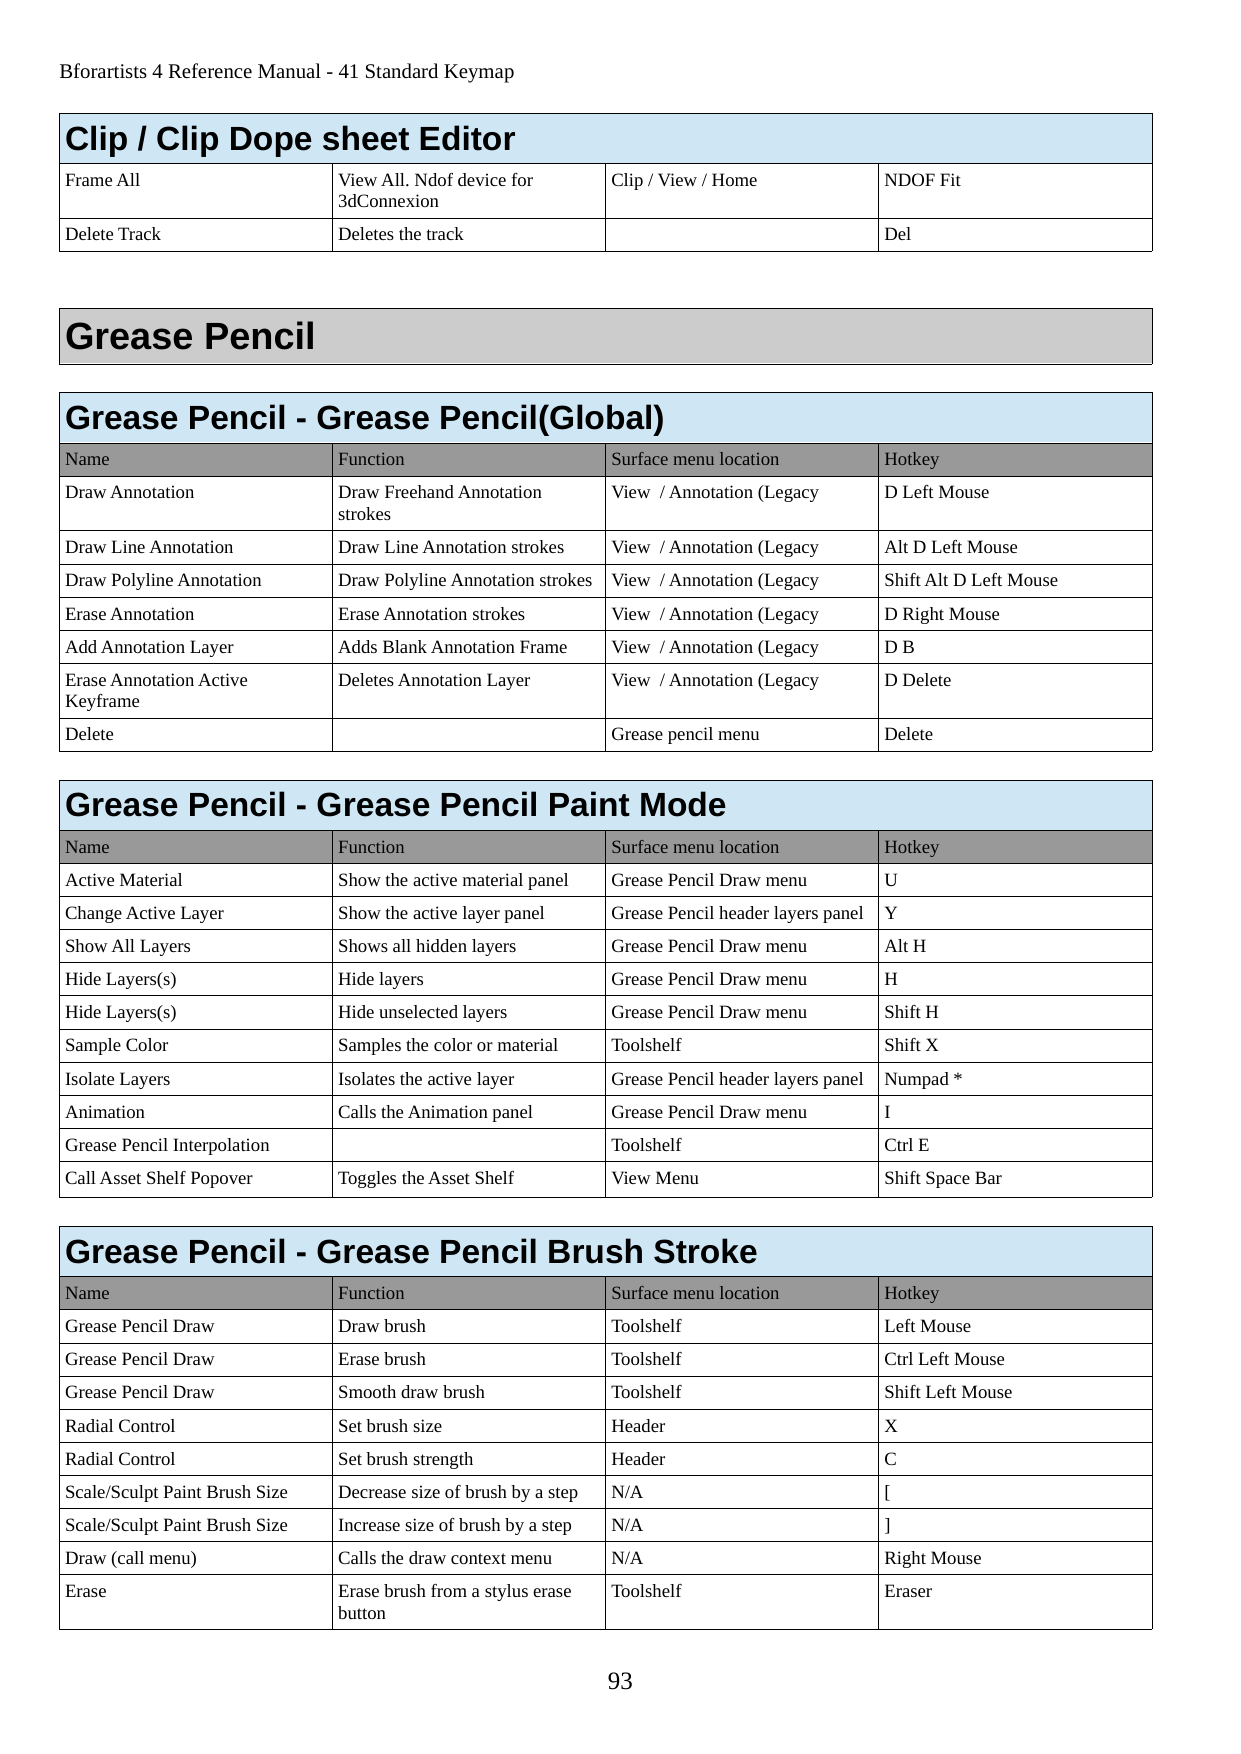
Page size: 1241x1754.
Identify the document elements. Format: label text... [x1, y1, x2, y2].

table_cell View / Annotation (Legacy [606, 598, 878, 630]
table_cell N/A [606, 1476, 878, 1508]
table_cell U [879, 864, 1152, 896]
table_cell Left Mouse [879, 1310, 1152, 1342]
table_cell Delete Track [60, 219, 332, 251]
table_cell Draw (call menu) [60, 1542, 332, 1574]
table_header Grease Pencil - Grease Pencil Brush Stroke [60, 1227, 1152, 1276]
table_cell Decrease size of brush by a step [333, 1476, 605, 1508]
table_cell Toolshelf [606, 1030, 878, 1062]
table_header Grease Pencil [60, 309, 1152, 363]
table_cell Function [333, 1277, 605, 1309]
table_cell [333, 719, 605, 751]
table_cell Set brush size [333, 1410, 605, 1442]
table_cell Delete [60, 719, 332, 751]
table_cell Name [60, 1277, 332, 1309]
table_cell Isolate Layers [60, 1063, 332, 1095]
table_cell Show the active material panel [333, 864, 605, 896]
table_cell Hide layers [333, 963, 605, 995]
table_cell X [879, 1410, 1152, 1442]
table_cell Shows all hidden layers [333, 930, 605, 962]
table_cell Erase Annotation Active Keyframe [60, 664, 332, 717]
table_cell Draw Polyline Annotation [60, 565, 332, 597]
table_cell I [879, 1096, 1152, 1128]
table_cell Hotkey [879, 444, 1152, 476]
table_cell Erase brush from a stylus erase button [333, 1575, 605, 1629]
table_cell Del [879, 219, 1152, 251]
table_cell Show All Layers [60, 930, 332, 962]
table_cell Delete [879, 719, 1152, 751]
table_cell Shift X [879, 1030, 1152, 1062]
table_cell Grease Pencil Draw menu [606, 864, 878, 896]
table_cell View / Annotation (Legacy [606, 631, 878, 663]
table_cell View Menu [606, 1162, 878, 1197]
table_cell Alt D Left Mouse [879, 531, 1152, 563]
table_cell Clip / View / Home [606, 164, 878, 217]
table_cell Grease pencil menu [606, 719, 878, 751]
table_cell Draw Freehand Annotation strokes [333, 477, 605, 530]
table_cell Toggles the Asset Shelf [333, 1162, 605, 1197]
table_cell Frame All [60, 164, 332, 217]
table_cell Toolshelf [606, 1344, 878, 1376]
table_cell Adds Blank Annotation Frame [333, 631, 605, 663]
table_cell View All. Ndof device for 3dConnexion [333, 164, 605, 217]
table_cell Erase [60, 1575, 332, 1629]
table_cell Isolates the active layer [333, 1063, 605, 1095]
table_cell Radial Control [60, 1410, 332, 1442]
table_cell [333, 1129, 605, 1161]
table_cell Shift H [879, 996, 1152, 1028]
table_cell Shift Left Mouse [879, 1377, 1152, 1409]
table_cell Grease Pencil header layers panel [606, 1063, 878, 1095]
table_cell D B [879, 631, 1152, 663]
table_cell Hide Layers(s) [60, 996, 332, 1028]
table_cell Numpad * [879, 1063, 1152, 1095]
table_cell Hotkey [879, 831, 1152, 863]
table_cell Radial Control [60, 1443, 332, 1475]
table_cell Samples the color or material [333, 1030, 605, 1062]
table_cell Function [333, 831, 605, 863]
table_cell View / Annotation (Legacy [606, 477, 878, 530]
table_cell [ [879, 1476, 1152, 1508]
table_cell Hotkey [879, 1277, 1152, 1309]
table_cell View / Annotation (Legacy [606, 531, 878, 563]
table_cell Deletes Annotation Layer [333, 664, 605, 717]
table_cell Show the active layer panel [333, 897, 605, 929]
table_cell Sample Color [60, 1030, 332, 1062]
table_cell N/A [606, 1509, 878, 1541]
table_cell Calls the Animation panel [333, 1096, 605, 1128]
table_header Grease Pencil - Grease Pencil(Global) [60, 393, 1152, 442]
table_cell Header [606, 1410, 878, 1442]
table_cell Grease Pencil Draw [60, 1310, 332, 1342]
table_cell Header [606, 1443, 878, 1475]
table_cell Grease Pencil Draw [60, 1377, 332, 1409]
table_cell Grease Pencil Draw menu [606, 963, 878, 995]
table_cell Grease Pencil header layers panel [606, 897, 878, 929]
table_cell Add Annotation Layer [60, 631, 332, 663]
table_cell Smooth draw brush [333, 1377, 605, 1409]
table_cell Surface menu location [606, 444, 878, 476]
table_cell Erase Annotation [60, 598, 332, 630]
table_cell Draw Annotation [60, 477, 332, 530]
table_cell View / Annotation (Legacy [606, 664, 878, 717]
table_cell Grease Pencil Draw [60, 1344, 332, 1376]
table_cell Toolshelf [606, 1575, 878, 1629]
table_cell Scale/Sculpt Paint Brush Size [60, 1476, 332, 1508]
table_cell Function [333, 444, 605, 476]
table_cell Toolshelf [606, 1377, 878, 1409]
table_cell Grease Pencil Interpolation [60, 1129, 332, 1161]
table_cell Surface menu location [606, 1277, 878, 1309]
table_cell Grease Pencil Draw menu [606, 930, 878, 962]
table_cell Set brush strength [333, 1443, 605, 1475]
table_cell C [879, 1443, 1152, 1475]
table_cell Draw Polyline Annotation strokes [333, 565, 605, 597]
table_cell D Right Mouse [879, 598, 1152, 630]
table_cell Alt H [879, 930, 1152, 962]
table_cell Shift Space Bar [879, 1162, 1152, 1197]
table_cell Ctrl Left Mouse [879, 1344, 1152, 1376]
table_cell Grease Pencil Draw menu [606, 996, 878, 1028]
table_cell Toolshelf [606, 1310, 878, 1342]
table_cell Grease Pencil Draw menu [606, 1096, 878, 1128]
table_cell Draw Line Annotation strokes [333, 531, 605, 563]
table_cell Scale/Sculpt Paint Brush Size [60, 1509, 332, 1541]
table_cell Change Active Layer [60, 897, 332, 929]
table_cell Draw brush [333, 1310, 605, 1342]
table_cell Name [60, 831, 332, 863]
table_cell H [879, 963, 1152, 995]
table_cell Shift Alt D Left Mouse [879, 565, 1152, 597]
table_cell Y [879, 897, 1152, 929]
table_cell Eraser [879, 1575, 1152, 1629]
table_cell [606, 219, 878, 251]
table_header Clip / Clip Dope sheet Editor [60, 114, 1152, 163]
table_cell Animation [60, 1096, 332, 1128]
table_cell Surface menu location [606, 831, 878, 863]
table_cell D Left Mouse [879, 477, 1152, 530]
table_cell Call Asset Shelf Popover [60, 1162, 332, 1197]
table_cell N/A [606, 1542, 878, 1574]
table_cell Toolshelf [606, 1129, 878, 1161]
table_cell Hide Layers(s) [60, 963, 332, 995]
table_cell Hide unselected layers [333, 996, 605, 1028]
table_cell Deletes the track [333, 219, 605, 251]
table_cell Right Mouse [879, 1542, 1152, 1574]
table_cell Erase brush [333, 1344, 605, 1376]
table_cell ] [879, 1509, 1152, 1541]
table_cell Increase size of brush by a step [333, 1509, 605, 1541]
table_cell NDOF Fit [879, 164, 1152, 217]
table_cell D Delete [879, 664, 1152, 717]
table_header Grease Pencil - Grease Pencil Paint Mode [60, 781, 1152, 830]
table_cell Draw Line Annotation [60, 531, 332, 563]
table_cell Name [60, 444, 332, 476]
table_cell Erase Annotation strokes [333, 598, 605, 630]
table_cell Calls the draw context menu [333, 1542, 605, 1574]
table_cell View / Annotation (Legacy [606, 565, 878, 597]
table_cell Ctrl E [879, 1129, 1152, 1161]
table_cell Active Material [60, 864, 332, 896]
